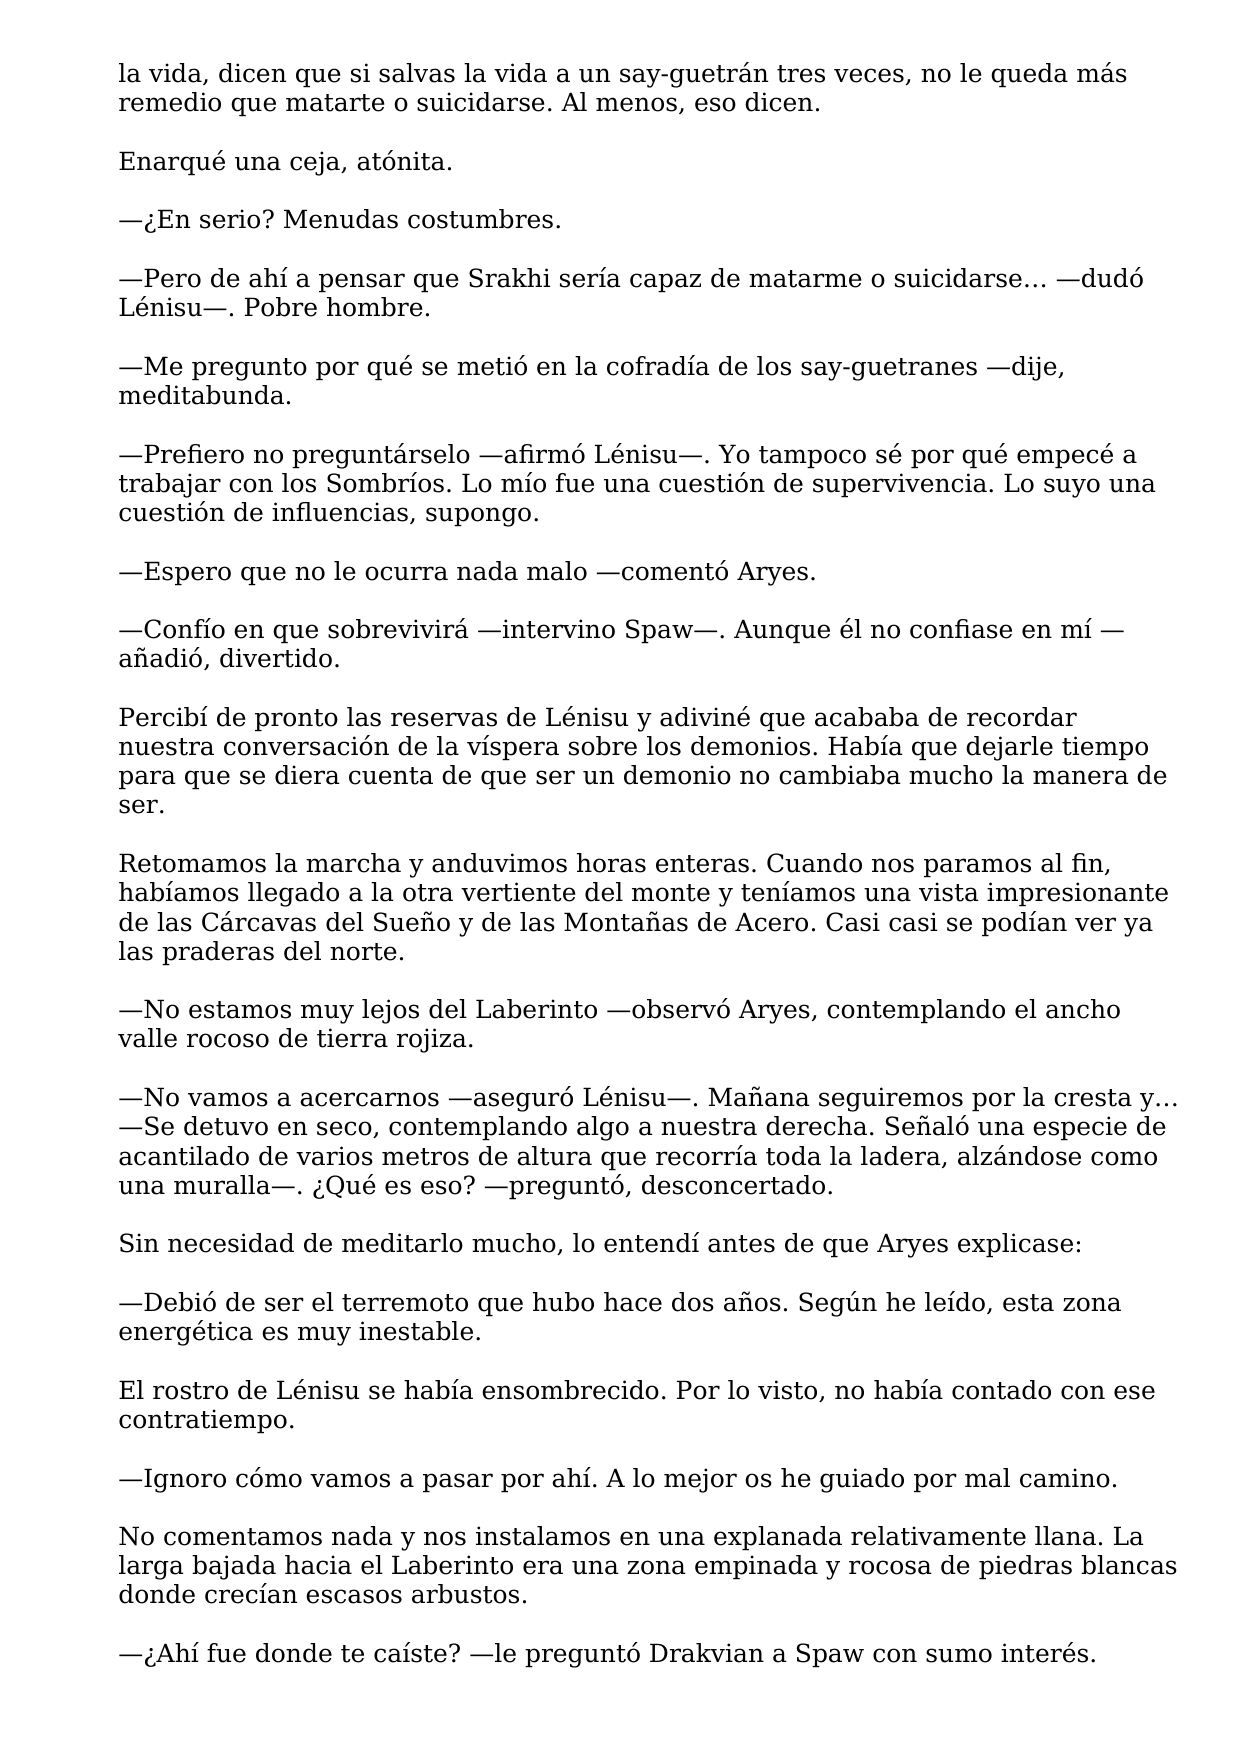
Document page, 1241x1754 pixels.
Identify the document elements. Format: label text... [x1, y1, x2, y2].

text —Espero que no le ocurra nada malo —comentó Aryes. [118, 557, 1181, 586]
text Enarqué una ceja, atónita. [118, 147, 1181, 176]
text —Confío en que sobrevivirá —intervino Spaw—. Aunque él no confiase en mí —añadió, divertido. [118, 615, 1181, 674]
text Retomamos la marcha y anduvimos horas enteras. Cuando nos paramos al fin, habíamos llegado a la otra vertiente del monte y teníamos una vista impresionante de las Cárcavas del Sueño y de las Montañas de Acero. Casi casi se podían ver ya las praderas del norte. [118, 849, 1181, 966]
text —¿Ahí fue donde te caíste? —le preguntó Drakvian a Spaw con sumo interés. [118, 1639, 1181, 1668]
text —Me pregunto por qué se metió en la cofradía de los say-guetranes —dije, meditabunda. [118, 352, 1181, 410]
text —No estamos muy lejos del Laberinto —observó Aryes, contemplando el ancho valle rocoso de tierra rojiza. [118, 996, 1181, 1054]
text —Pero de ahí a pensar que Srakhi sería capaz de matarme o suicidarse… —dudó Lénisu—. Pobre hombre. [118, 264, 1181, 322]
text la vida, dicen que si salvas la vida a un say-guetrán tres veces, no le queda más remedio que matarte o suicidarse. Al menos, eso dicen. [118, 59, 1181, 117]
text Sin necesidad de meditarlo mucho, lo entendí antes de que Aryes explicase: [118, 1229, 1181, 1259]
text —Ignoro cómo vamos a pasar por ahí. A lo mejor os he guiado por mal camino. [118, 1464, 1181, 1493]
text —No vamos a acercarnos —aseguró Lénisu—. Mañana seguiremos por la cresta y… —Se detuvo en seco, contemplando algo a nuestra derecha. Señaló una especie de acantilado de varios metros de altura que recorría toda la ladera, alzándose como una muralla—. ¿Qué es eso? —preguntó, desconcertado. [118, 1083, 1181, 1200]
text Percibí de pronto las reservas de Lénisu y adiviné que acababa de recordar nuestra conversación de la víspera sobre los demonios. Había que dejarle tiempo para que se diera cuenta de que ser un demonio no cambiaba mucho la manera de ser. [118, 703, 1181, 820]
text —Debió de ser el terremoto que hubo hace dos años. Según he leído, esta zona energética es muy inestable. [118, 1288, 1181, 1346]
text —Prefiero no preguntárselo —afirmó Lénisu—. Yo tampoco sé por qué empecé a trabajar con los Sombríos. Lo mío fue una cuestión de supervivencia. Lo suyo una cuestión de influencias, supongo. [118, 440, 1181, 527]
text No comentamos nada y nos instalamos en una explanada relativamente llana. La larga bajada hacia el Laberinto era una zona empinada y rocosa de piedras blancas donde crecían escasos arbustos. [118, 1522, 1181, 1610]
text —¿En serio? Menudas costumbres. [118, 206, 1181, 235]
text El rostro de Lénisu se había ensombrecido. Por lo visto, no había contado con ese contratiempo. [118, 1376, 1181, 1434]
